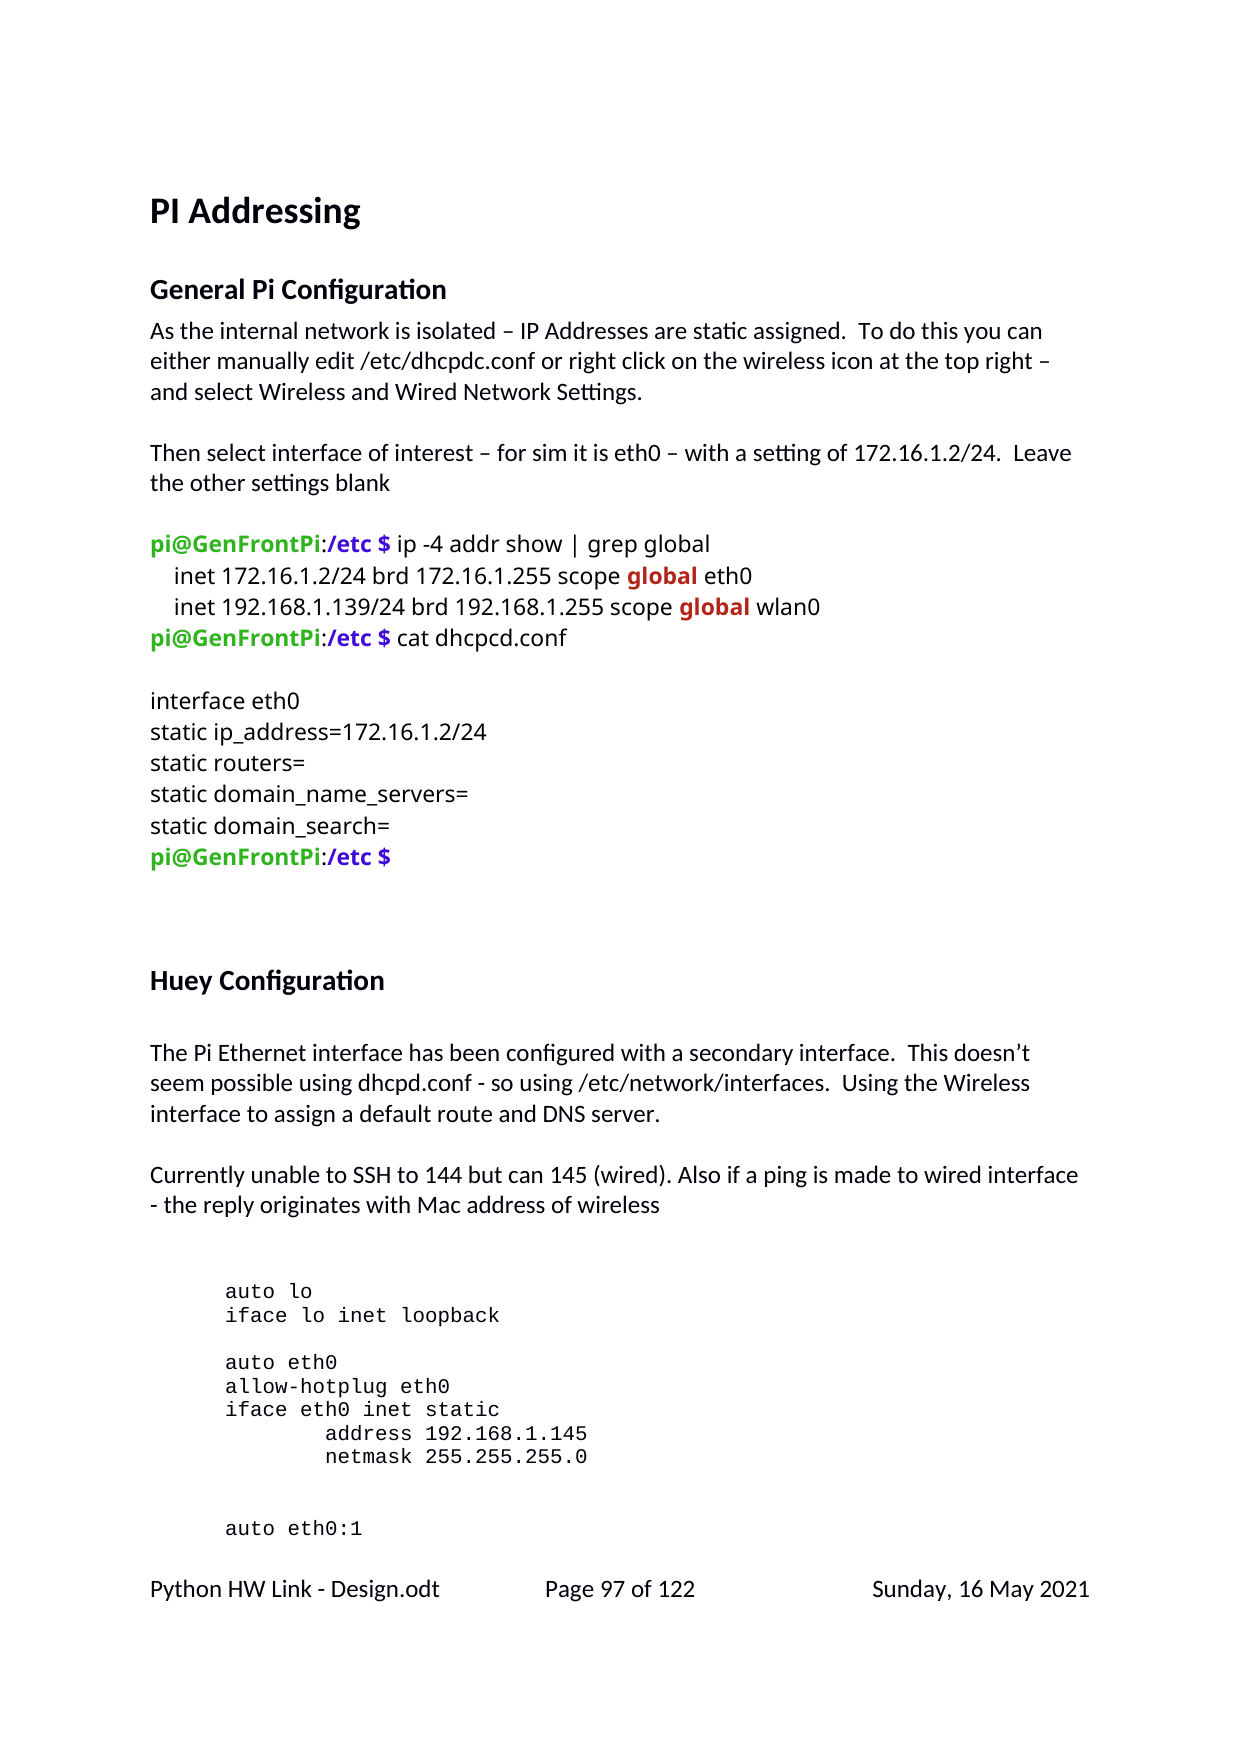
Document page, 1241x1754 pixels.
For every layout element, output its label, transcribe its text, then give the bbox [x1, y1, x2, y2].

text auto lo iface lo inet loopback auto eth0 allow-hotplug eth0 iface eth0 inet static address 192.168.1.145 netmask 255.255.255.0 auto eth0:1 [225, 1251, 1090, 1541]
subtitle PI Addressing [150, 187, 1090, 233]
text static routers= [150, 747, 1090, 778]
text static ip_address=172.16.1.2/24 [150, 716, 1090, 747]
text The Pi Ethernet interface has been configured with a secondary interface. This doesn’t seem possible using dhcpd.conf - so using /etc/network/interfaces. Using the Wireless interface to assign a default route and DNS server. [150, 1037, 1090, 1128]
text pi@GenFrontPi:/etc $ cat dhcpcd.conf [150, 622, 1090, 653]
text pi@GenFrontPi:/etc $ ip -4 addr show | grep global [150, 528, 1090, 560]
text inet 172.16.1.2/24 brd 172.16.1.255 scope global eth0 [150, 560, 1090, 591]
text Currently unable to SSH to 144 but can 145 (wired). Also if a ping is made to wired interface - the reply originates with Mac address of wireless [150, 1159, 1090, 1220]
text interface eth0 [150, 685, 1090, 716]
text static domain_search= [150, 810, 1090, 841]
subtitle General Pi Configuration [150, 271, 1090, 306]
subtitle Huey Configuration [150, 962, 1090, 998]
text pi@GenFrontPi:/etc $ [150, 841, 1090, 872]
text static domain_name_servers= [150, 778, 1090, 810]
text As the internal network is isolated – IP Addresses are static assigned. To do this you can either manually edit /etc/dhcpdc.conf or right click on the wireless icon at the top right – and select Wireless and Wired Network Settings. [150, 315, 1090, 406]
text inet 192.168.1.139/24 brd 192.168.1.255 scope global wlan0 [150, 591, 1090, 622]
text Then select interface of interest – for sim it is eth0 – with a setting of 172.16.1.2/24. Leave the other settings blank [150, 437, 1090, 498]
